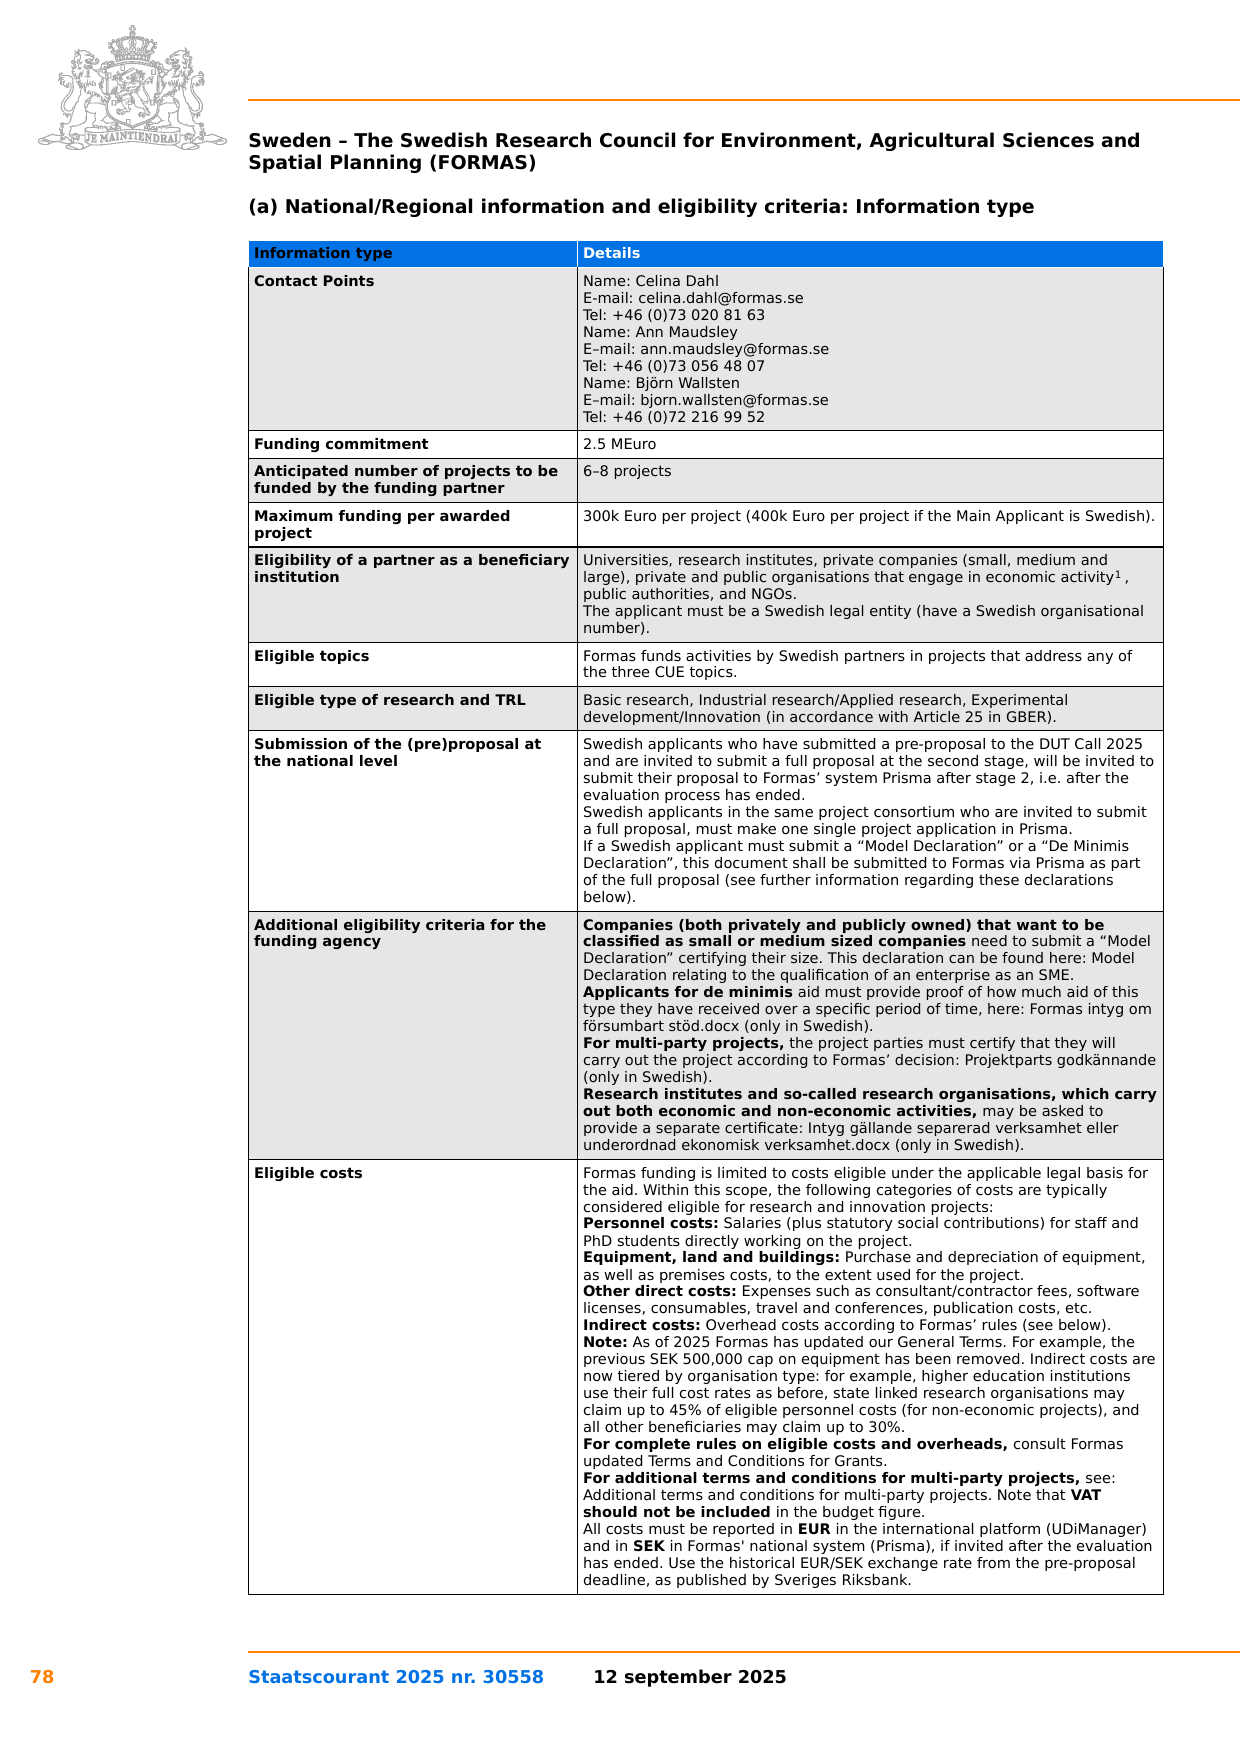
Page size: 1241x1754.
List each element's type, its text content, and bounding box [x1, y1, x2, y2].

table_header Details [578, 241, 1163, 267]
table_cell Eligibility of a partner as a beneficiary institution [249, 548, 577, 642]
table_cell Anticipated number of projects to be funded by the funding partner [249, 459, 577, 502]
table_cell Additional eligibility criteria for the funding agency [249, 912, 577, 1159]
table_cell 2.5 MEuro [578, 431, 1163, 458]
table_cell 300k Euro per project (400k Euro per project if the Main Applicant is Swedish). [578, 503, 1163, 546]
table_cell Formas funding is limited to costs eligible under the applicable legal basis for the aid. Within this scope, the following categories of costs are typically considered eligible for research and innovation projects: Personnel costs: Salaries (plus statutory social contributions) for staff and PhD students directly working on the project. Equipment, land and buildings: Purchase and depreciation of equipment, as well as premises costs, to the extent used for the project. Other direct costs: Expenses such as consultant/contractor fees, software licenses, consumables, travel and conferences, publication costs, etc. Indirect costs: Overhead costs according to Formas’ rules (see below). Note: As of 2025 Formas has updated our General Terms. For example, the previous SEK 500,000 cap on equipment has been removed. Indirect costs are now tiered by organisation type: for example, higher education institutions use their full cost rates as before, state linked research organisations may claim up to 45% of eligible personnel costs (for non-economic projects), and all other beneficiaries may claim up to 30%. For complete rules on eligible costs and overheads, consult Formas updated Terms and Conditions for Grants. For additional terms and conditions for multi-party projects, see: Additional terms and conditions for multi-party projects. Note that VAT should not be included in the budget figure. All costs must be reported in EUR in the international platform (UDiManager) and in SEK in Formas' national system (Prisma), if invited after the evaluation has ended. Use the historical EUR/SEK exchange rate from the pre-proposal deadline, as published by Sveriges Riksbank. [578, 1160, 1163, 1594]
table_cell Swedish applicants who have submitted a pre-proposal to the DUT Call 2025 and are invited to submit a full proposal at the second stage, will be invited to submit their proposal to Formas’ system Prisma after stage 2, i.e. after the evaluation process has ended. Swedish applicants in the same project consortium who are invited to submit a full proposal, must make one single project application in Prisma. If a Swedish applicant must submit a “Model Declaration” or a “De Minimis Declaration”, this document shall be submitted to Formas via Prisma as part of the full proposal (see further information regarding these declarations below). [578, 731, 1163, 911]
table_cell Formas funds activities by Swedish partners in projects that address any of the three CUE topics. [578, 643, 1163, 686]
table_cell Basic research, Industrial research/Applied research, Experimental development/Innovation (in accordance with Article 25 in GBER). [578, 687, 1163, 730]
table_cell Eligible topics [249, 643, 577, 686]
subtitle Sweden – The Swedish Research Council for Environment, Agricultural Sciences and Spatial Planning (FORMAS) [248, 130, 1163, 174]
table_cell Universities, research institutes, private companies (small, medium and large), private and public organisations that engage in economic activity1, public authorities, and NGOs. The applicant must be a Swedish legal entity (have a Swedish organisational number). [578, 548, 1163, 642]
table_cell Funding commitment [249, 431, 577, 458]
table_cell Companies (both privately and publicly owned) that want to be classified as small or medium sized companies need to submit a “Model Declaration” certifying their size. This declaration can be found here: Model Declaration relating to the qualification of an enterprise as an SME. Applicants for de minimis aid must provide proof of how much aid of this type they have received over a specific period of time, here: Formas intyg om försumbart stöd.docx (only in Swedish). For multi-party projects, the project parties must certify that they will carry out the project according to Formas’ decision: Projektparts godkännande (only in Swedish). Research institutes and so-called research organisations, which carry out both economic and non-economic activities, may be asked to provide a separate certificate: Intyg gällande separerad verksamhet eller underordnad ekonomisk verksamhet.docx (only in Swedish). [578, 912, 1163, 1159]
table_cell Name: Celina Dahl E-mail: celina.dahl@formas.se Tel: +46 (0)73 020 81 63 Name: Ann Maudsley E–mail: ann.maudsley@formas.se Tel: +46 (0)73 056 48 07 Name: Björn Wallsten E–mail: bjorn.wallsten@formas.se Tel: +46 (0)72 216 99 52 [578, 268, 1163, 430]
table_cell Contact Points [249, 268, 577, 430]
picture [38, 25, 227, 150]
table_header Information type [249, 241, 577, 267]
table_cell Maximum funding per awarded project [249, 503, 577, 546]
table_cell 6–8 projects [578, 459, 1163, 502]
table_cell Eligible type of research and TRL [249, 687, 577, 730]
table_cell Eligible costs [249, 1160, 577, 1594]
table_cell Submission of the (pre)proposal at the national level [249, 731, 577, 911]
subtitle (a) National/Regional information and eligibility criteria: Information type [248, 196, 1163, 218]
